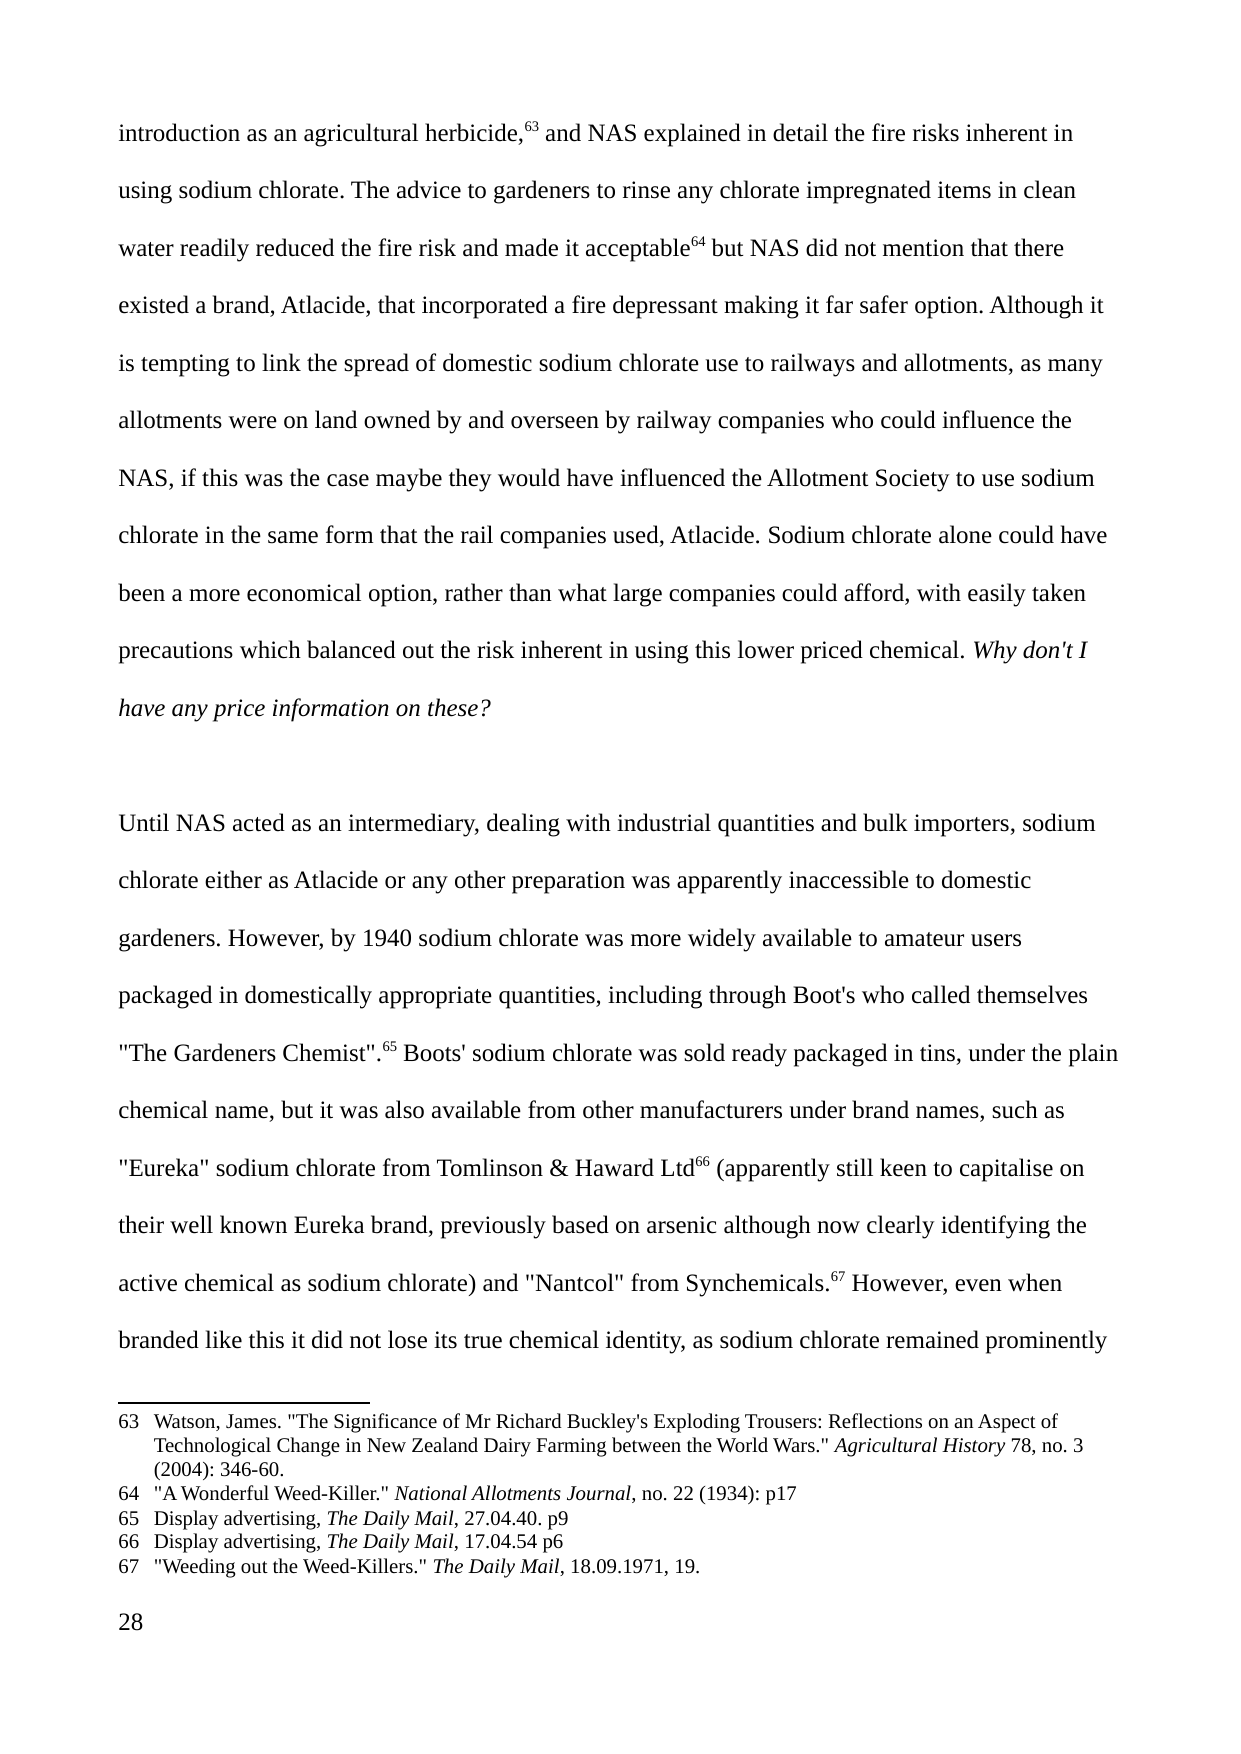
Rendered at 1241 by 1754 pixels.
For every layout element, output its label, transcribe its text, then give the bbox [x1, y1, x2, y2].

text "A Wonderful Weed-Killer." National Allotments Journal, no. 22 (1934): p17 [118, 1481, 1122, 1505]
text Display advertising, The Daily Mail, 17.04.54 p6 [118, 1529, 1122, 1553]
text introduction as an agricultural herbicide, and NAS explained in detail the fire risks inherent in using sodium chlorate. The advice to gardeners to rinse any chlorate impregnated items in clean water readily reduced the fire risk and made it acceptable but NAS did not mention that there existed a brand, Atlacide, that incorporated a fire depressant making it far safer option. Although it is tempting to link the spread of domestic sodium chlorate use to railways and allotments, as many allotments were on land owned by and overseen by railway companies who could influence the NAS, if this was the case maybe they would have influenced the Allotment Society to use sodium chlorate in the same form that the rail companies used, Atlacide. Sodium chlorate alone could have been a more economical option, rather than what large companies could afford, with easily taken precautions which balanced out the risk inherent in using this lower priced chemical. Why don't I have any price information on these? [118, 118, 1122, 722]
text Until NAS acted as an intermediary, dealing with industrial quantities and bulk importers, sodium chlorate either as Atlacide or any other preparation was apparently inaccessible to domestic gardeners. However, by 1940 sodium chlorate was more widely available to amateur users packaged in domestically appropriate quantities, including through Boot's who called themselves "The Gardeners Chemist". Boots' sodium chlorate was sold ready packaged in tins, under the plain chemical name, but it was also available from other manufacturers under brand names, such as "Eureka" sodium chlorate from Tomlinson & Haward Ltd (apparently still keen to capitalise on their well known Eureka brand, previously based on arsenic although now clearly identifying the active chemical as sodium chlorate) and "Nantcol" from Synchemicals. However, even when branded like this it did not lose its true chemical identity, as sodium chlorate remained prominently [118, 808, 1122, 1354]
text Watson, James. "The Significance of Mr Richard Buckley's Exploding Trousers: Reflections on an Aspect of Technological Change in New Zealand Dairy Farming between the World Wars." Agricultural History 78, no. 3 (2004): 346-60. [118, 1409, 1122, 1481]
text Display advertising, The Daily Mail, 27.04.40. p9 [118, 1505, 1122, 1529]
text "Weeding out the Weed-Killers." The Daily Mail, 18.09.1971, 19. [118, 1553, 1122, 1578]
